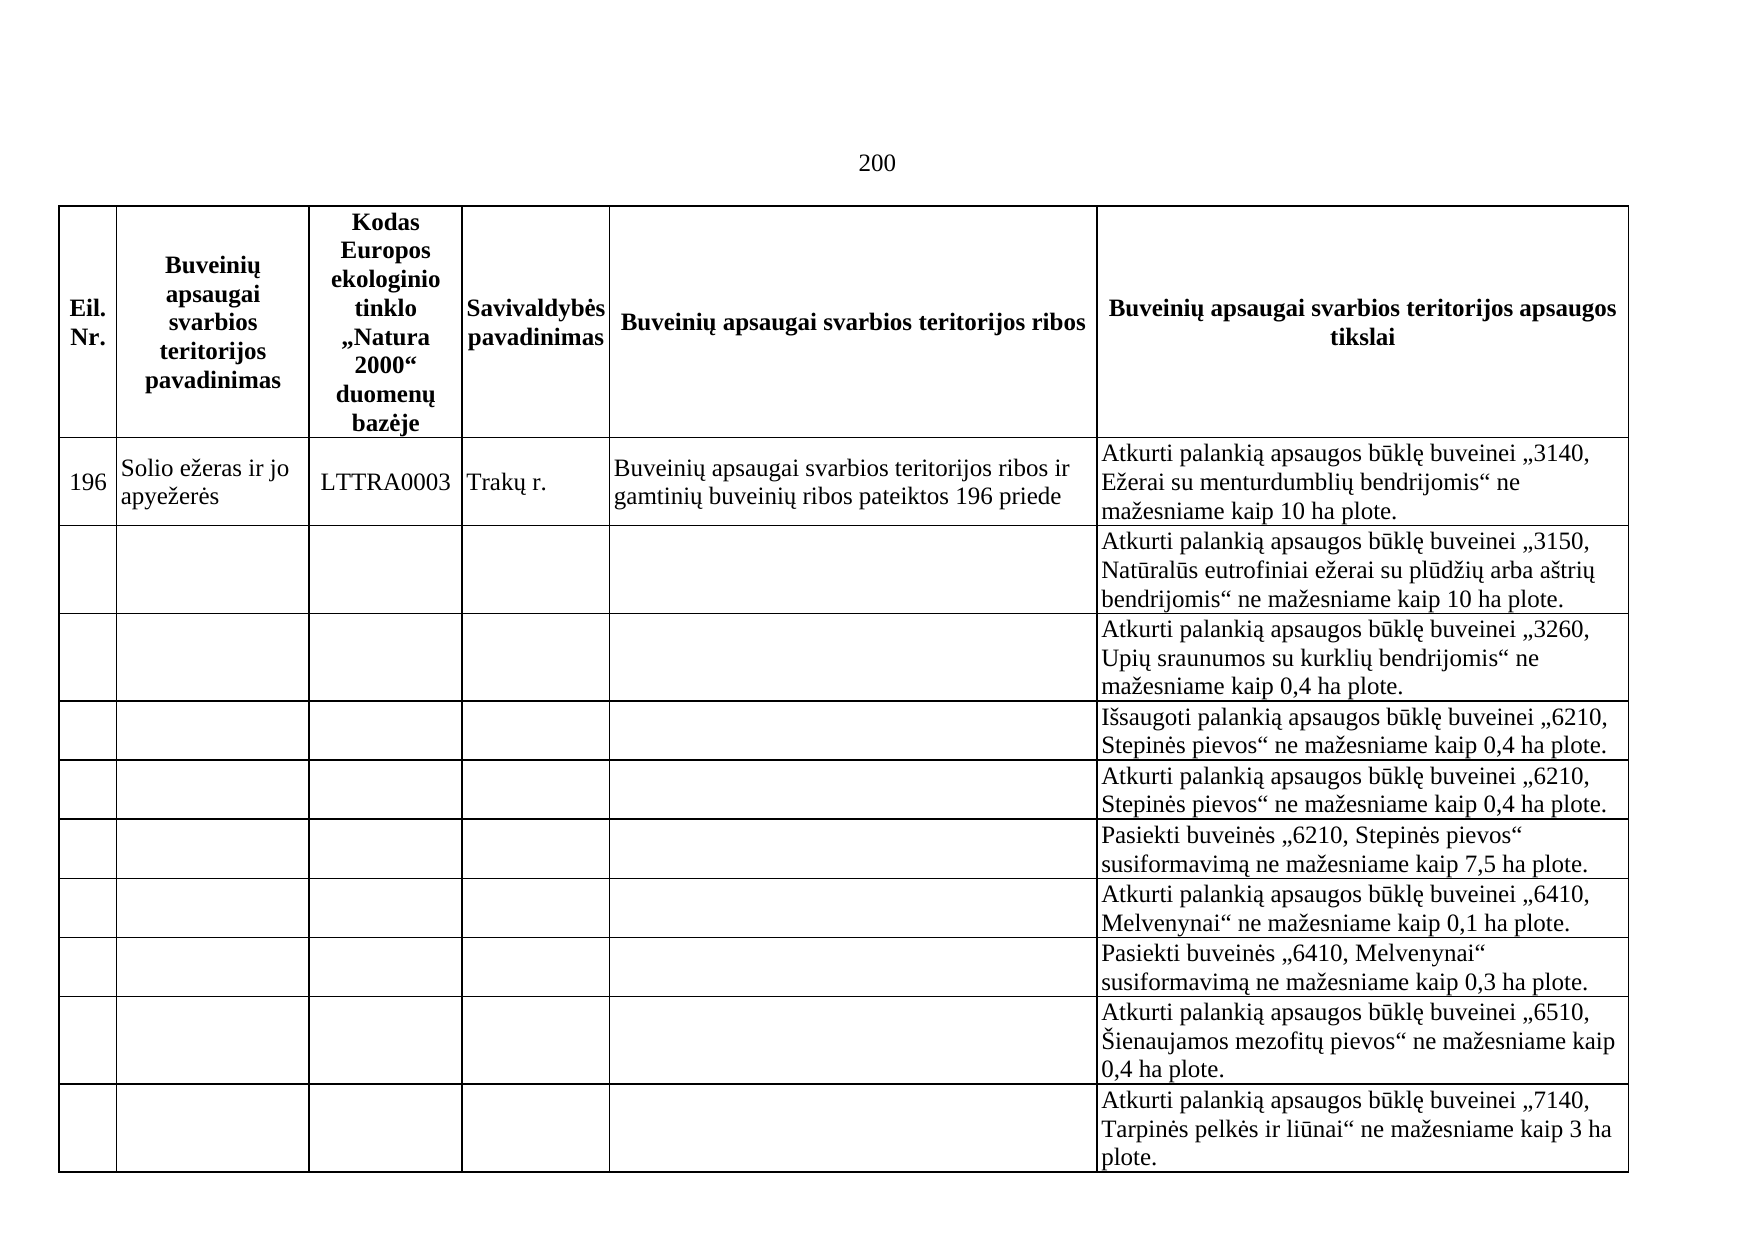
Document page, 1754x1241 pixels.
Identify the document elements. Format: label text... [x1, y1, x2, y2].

table_cell [60, 997, 116, 1083]
table_cell [310, 526, 461, 612]
table_cell [463, 761, 609, 818]
table_cell [117, 761, 308, 818]
table_cell [310, 938, 461, 996]
table_cell [60, 938, 116, 996]
table_cell [610, 614, 1096, 700]
table_cell [117, 614, 308, 700]
table_cell [310, 702, 461, 759]
table_cell Atkurti palankią apsaugos būklę buveinei „6510, Šienaujamos mezofitų pievos“ ne mažesniame kaip 0,4 ha plote. [1098, 997, 1628, 1083]
table_cell [60, 820, 116, 877]
table_header Buveinių apsaugai svarbios teritorijos pavadinimas [117, 207, 308, 437]
table_cell [60, 702, 116, 759]
table_cell [117, 938, 308, 996]
table_cell [610, 997, 1096, 1083]
table_cell Atkurti palankią apsaugos būklę buveinei „3150, Natūralūs eutrofiniai ežerai su plūdžių arba aštrių bendrijomis“ ne mažesniame kaip 10 ha plote. [1098, 526, 1628, 612]
table_cell Išsaugoti palankią apsaugos būklę buveinei „6210, Stepinės pievos“ ne mažesniame kaip 0,4 ha plote. [1098, 702, 1628, 759]
table_cell [610, 526, 1096, 612]
table_cell Buveinių apsaugai svarbios teritorijos ribos ir gamtinių buveinių ribos pateiktos 196 priede [610, 438, 1096, 524]
table_cell [463, 997, 609, 1083]
table_cell [610, 879, 1096, 936]
table_cell [310, 820, 461, 877]
table_cell [310, 997, 461, 1083]
table_cell [60, 614, 116, 700]
table_cell [117, 702, 308, 759]
table_cell [310, 1085, 461, 1171]
table_cell Trakų r. [463, 438, 609, 524]
table_cell [60, 526, 116, 612]
table_cell Atkurti palankią apsaugos būklę buveinei „6410, Melvenynai“ ne mažesniame kaip 0,1 ha plote. [1098, 879, 1628, 936]
table_cell [60, 1085, 116, 1171]
table_cell [610, 702, 1096, 759]
table_cell Atkurti palankią apsaugos būklę buveinei „3140, Ežerai su menturdumblių bendrijomis“ ne mažesniame kaip 10 ha plote. [1098, 438, 1628, 524]
table_cell [60, 879, 116, 936]
table_cell Solio ežeras ir jo apyežerės [117, 438, 308, 524]
table_cell LTTRA0003 [310, 438, 461, 524]
table_cell [463, 938, 609, 996]
table_cell 196 [60, 438, 116, 524]
table_cell [117, 820, 308, 877]
table_header Kodas Europos ekologinio tinklo „Natura 2000“ duomenų bazėje [310, 207, 461, 437]
table_cell [610, 938, 1096, 996]
table_cell [117, 997, 308, 1083]
table_cell [610, 820, 1096, 877]
table_cell [610, 1085, 1096, 1171]
table_cell [463, 1085, 609, 1171]
table_cell [463, 702, 609, 759]
table_cell [60, 761, 116, 818]
table_header Buveinių apsaugai svarbios teritorijos apsaugos tikslai [1098, 207, 1628, 437]
table_cell [463, 820, 609, 877]
table_cell [117, 1085, 308, 1171]
table_cell [117, 526, 308, 612]
table_cell Pasiekti buveinės „6210, Stepinės pievos“ susiformavimą ne mažesniame kaip 7,5 ha plote. [1098, 820, 1628, 877]
table_cell [463, 614, 609, 700]
table_cell [463, 879, 609, 936]
table_cell [310, 614, 461, 700]
table_cell Atkurti palankią apsaugos būklę buveinei „7140, Tarpinės pelkės ir liūnai“ ne mažesniame kaip 3 ha plote. [1098, 1085, 1628, 1171]
table_cell [310, 761, 461, 818]
table_header Buveinių apsaugai svarbios teritorijos ribos [610, 207, 1096, 437]
table_cell Atkurti palankią apsaugos būklę buveinei „6210, Stepinės pievos“ ne mažesniame kaip 0,4 ha plote. [1098, 761, 1628, 818]
table_header Savivaldybės pavadinimas [463, 207, 609, 437]
table_cell Atkurti palankią apsaugos būklę buveinei „3260, Upių sraunumos su kurklių bendrijomis“ ne mažesniame kaip 0,4 ha plote. [1098, 614, 1628, 700]
table_cell [310, 879, 461, 936]
table_cell [463, 526, 609, 612]
table_cell [610, 761, 1096, 818]
table_header Eil. Nr. [60, 207, 116, 437]
table_cell [117, 879, 308, 936]
table_cell Pasiekti buveinės „6410, Melvenynai“ susiformavimą ne mažesniame kaip 0,3 ha plote. [1098, 938, 1628, 996]
